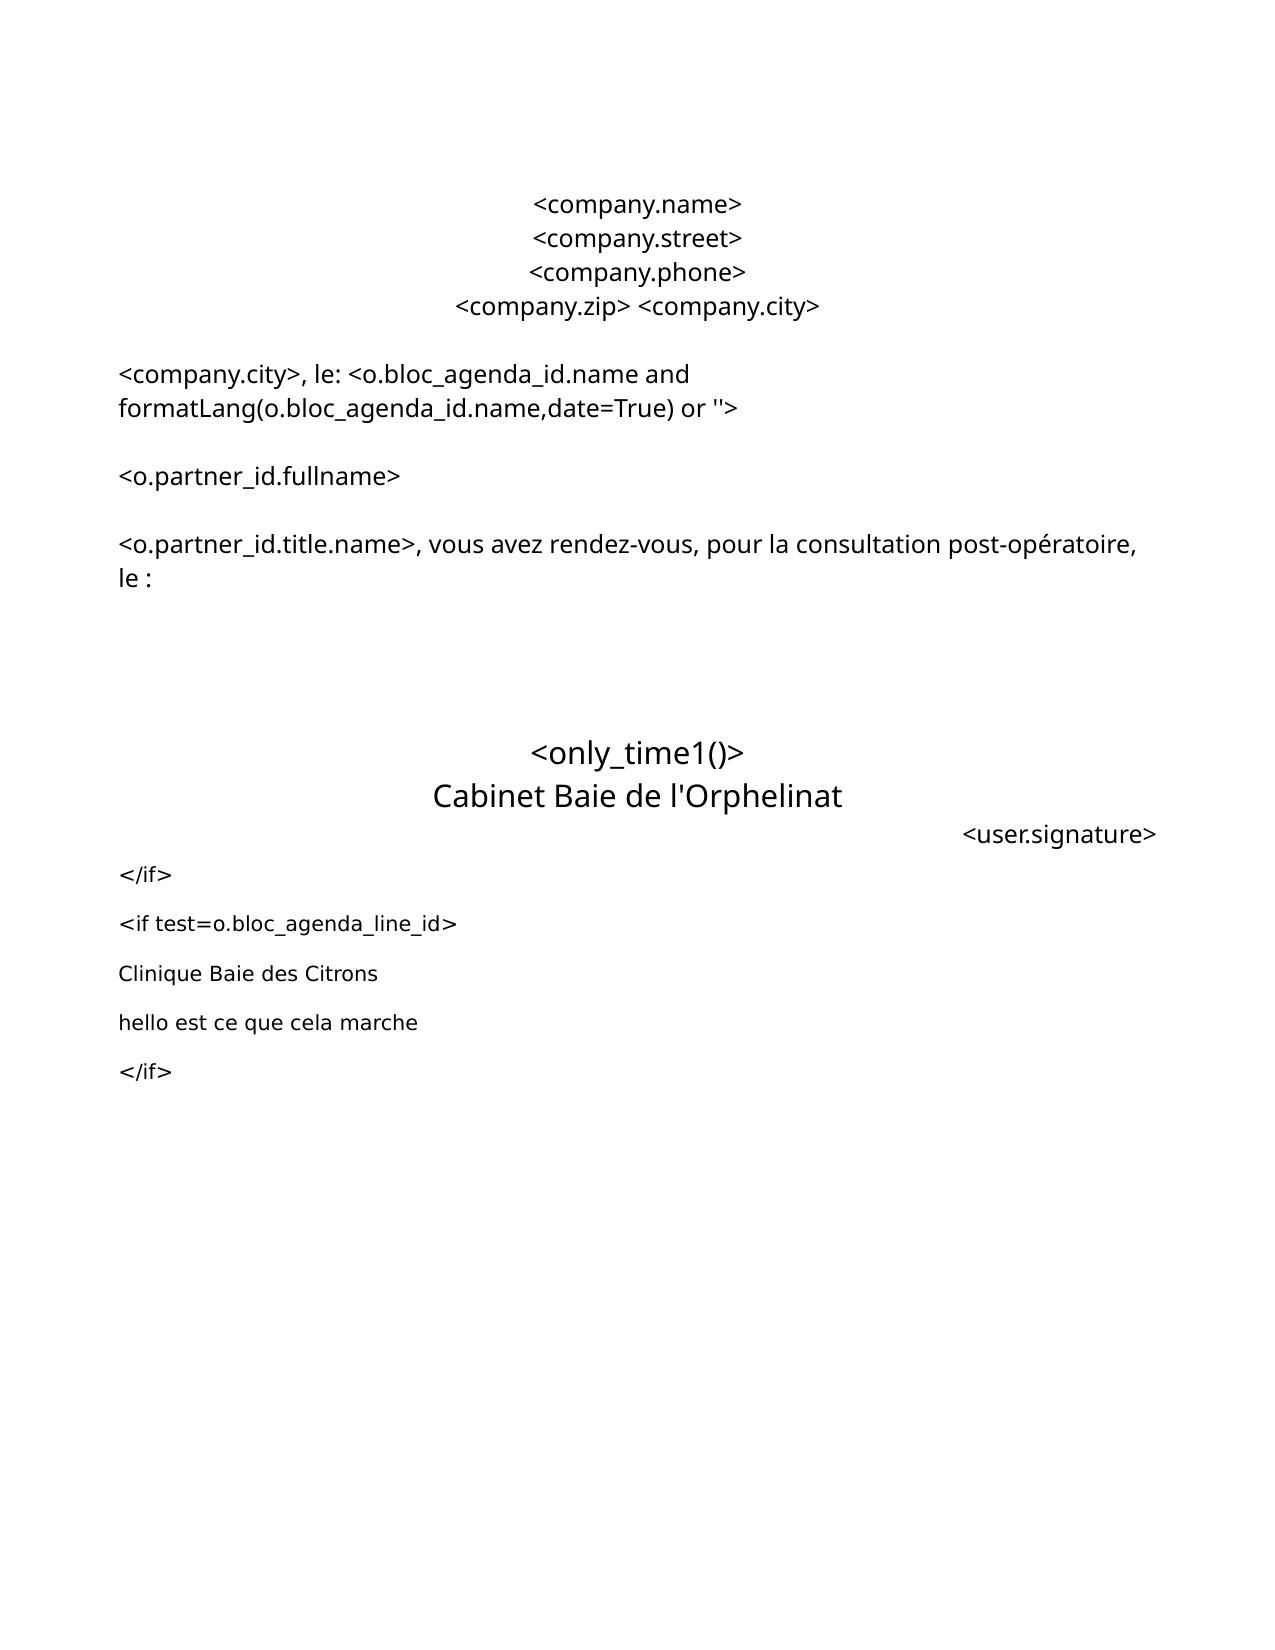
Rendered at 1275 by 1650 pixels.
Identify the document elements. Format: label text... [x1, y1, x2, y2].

text <user.signature> [118, 816, 1157, 851]
text </if> [118, 863, 1157, 887]
text <company.street> [118, 220, 1157, 254]
text hello est ce que cela marche [118, 1011, 1157, 1035]
text <only_time1()> [118, 731, 1157, 774]
text <if test=o.bloc_agenda_line_id> [118, 912, 1157, 937]
text <company.city>, le: <o.bloc_agenda_id.name and formatLang(o.bloc_agenda_id.name,date=True) or ''> [118, 357, 1157, 425]
text Cabinet Baie de l'Orphelinat [118, 774, 1157, 816]
text <o.partner_id.title.name>, vous avez rendez-vous, pour la consultation post-opératoire, le : [118, 527, 1157, 595]
text <company.phone> [118, 254, 1157, 288]
text <o.partner_id.fullname> [118, 459, 1157, 493]
text </if> [118, 1060, 1157, 1084]
text Clinique Baie des Citrons [118, 962, 1157, 986]
text <company.zip> <company.city> [118, 288, 1157, 322]
text <company.name> [118, 186, 1157, 220]
